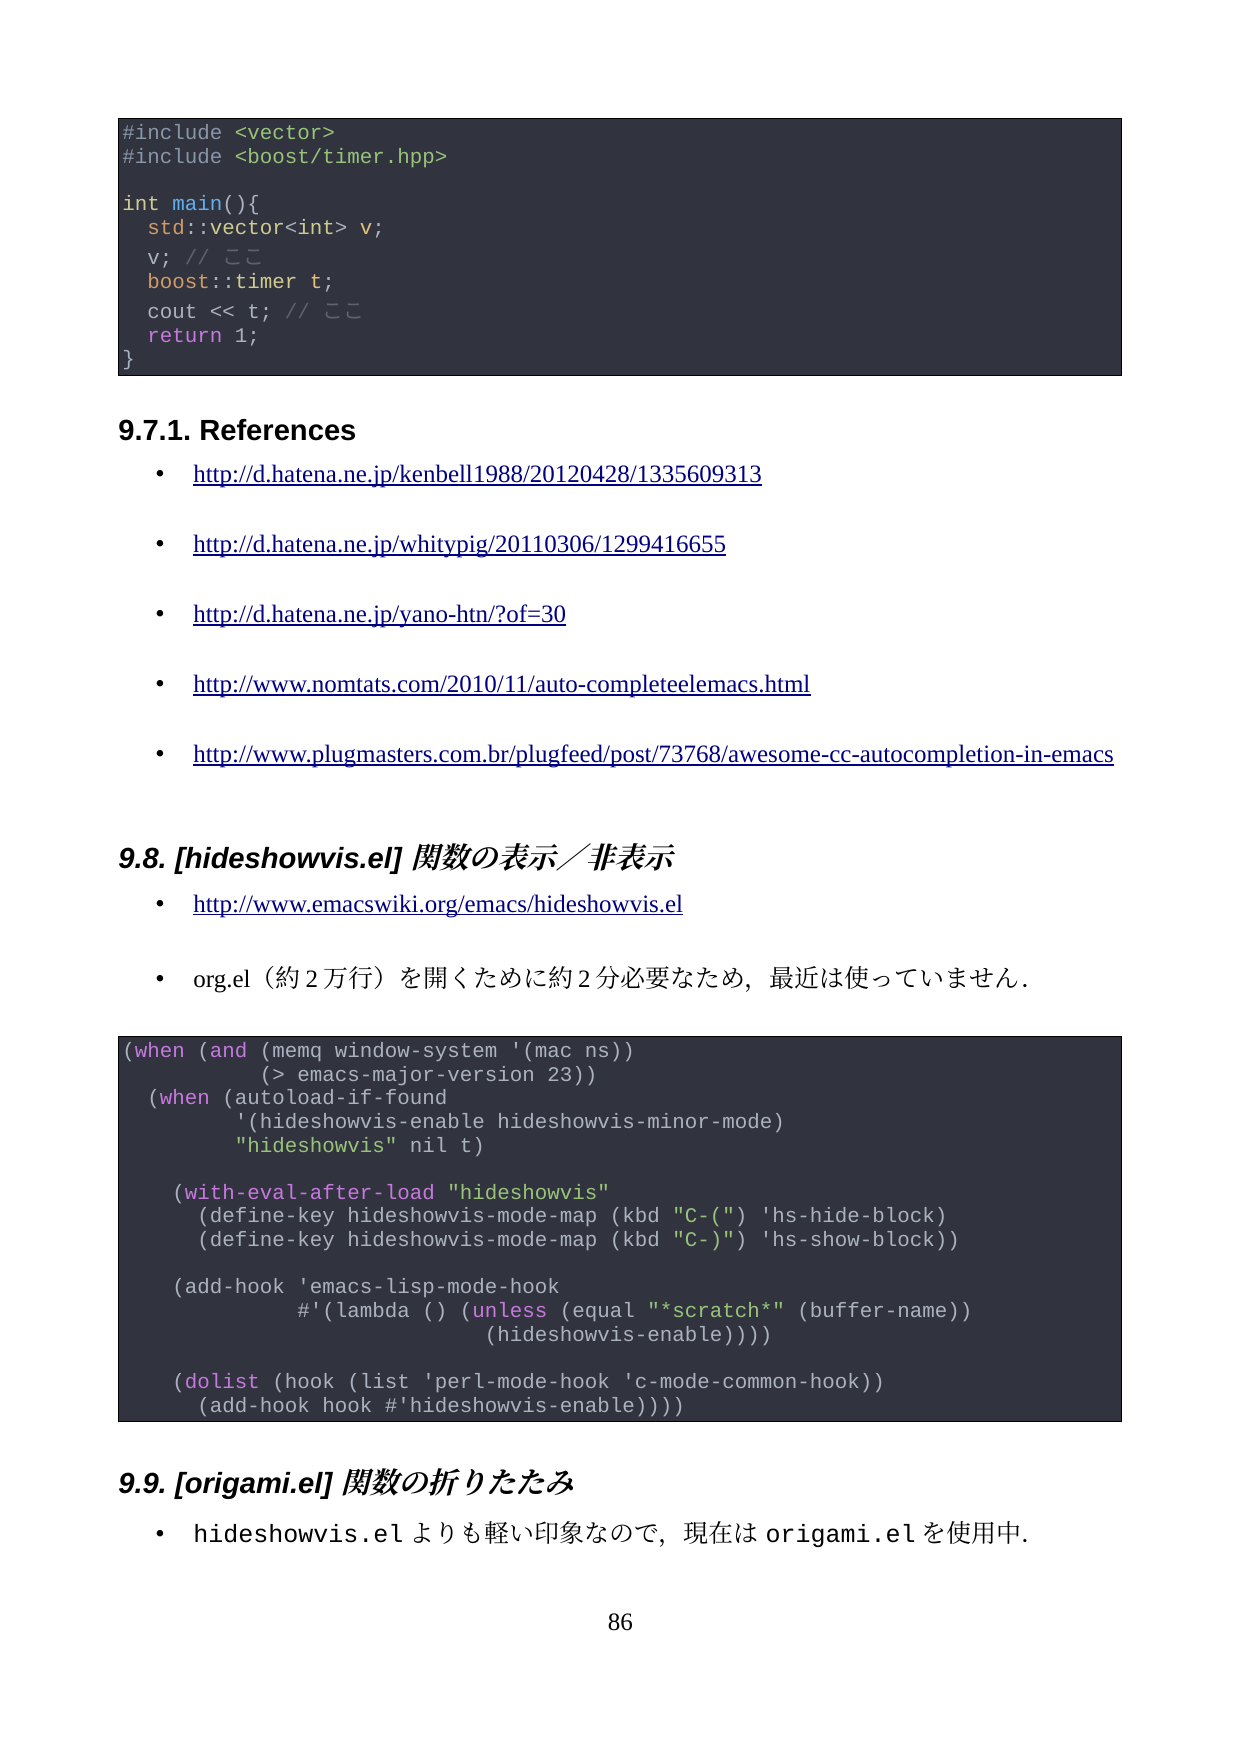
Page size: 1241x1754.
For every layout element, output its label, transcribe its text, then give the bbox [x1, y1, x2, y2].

text (hideshowvis-enable)))) [119, 1320, 1121, 1343]
text #include <boost/timer.hpp> [119, 142, 1121, 165]
text cout << t; // ここ [119, 290, 1121, 321]
text std::vector<int> v; [119, 213, 1121, 236]
subtitle [origami.el] 関数の折りたたみ [118, 1460, 1122, 1502]
text } [119, 344, 1121, 375]
text (dolist (hook (list 'perl-mode-hook 'c-mode-common-hook)) [119, 1367, 1121, 1391]
text "hideshowvis" nil t) [119, 1131, 1121, 1154]
subtitle [hideshowvis.el] 関数の表示／非表示 [118, 834, 1122, 876]
text boost::timer t; [119, 267, 1121, 290]
text (add-hook 'emacs-lisp-mode-hook [119, 1272, 1121, 1296]
text (with-eval-after-load "hideshowvis" [119, 1178, 1121, 1202]
list http://d.hatena.ne.jp/yano-htn/?of=30 [156, 599, 1122, 657]
text v; // ここ [119, 236, 1121, 267]
text int main(){ [119, 189, 1121, 213]
text #include <vector> [119, 119, 1121, 142]
text #'(lambda () (unless (equal "*scratch*" (buffer-name)) [119, 1296, 1121, 1320]
text (define-key hideshowvis-mode-map (kbd "C-(") 'hs-hide-block) [119, 1202, 1121, 1225]
list http://d.hatena.ne.jp/whitypig/20110306/1299416655 [156, 529, 1122, 587]
text (when (and (memq window-system '(mac ns)) [119, 1037, 1121, 1060]
list http://www.nomtats.com/2010/11/auto-completeelemacs.html [156, 669, 1122, 727]
subtitle References [118, 413, 1122, 447]
text (define-key hideshowvis-mode-map (kbd "C-)") 'hs-show-block)) [119, 1225, 1121, 1249]
text return 1; [119, 321, 1121, 344]
text (when (autoload-if-found [119, 1083, 1121, 1107]
list http://www.plugmasters.com.br/plugfeed/post/73768/awesome-cc-autocompletion-in-emacs [156, 739, 1122, 797]
list org.el（約2万行）を開くために約2分必要なため，最近は使っていません． [156, 959, 1122, 1023]
list http://www.emacswiki.org/emacs/hideshowvis.el [156, 889, 1122, 946]
text (> emacs-major-version 23)) [119, 1060, 1121, 1083]
text '(hideshowvis-enable hideshowvis-minor-mode) [119, 1107, 1121, 1131]
text (add-hook hook #'hideshowvis-enable)))) [119, 1391, 1121, 1421]
list http://d.hatena.ne.jp/kenbell1988/20120428/1335609313 [156, 459, 1122, 517]
list hideshowvis.el よりも軽い印象なので，現在は origami.el を使用中． [156, 1514, 1122, 1550]
